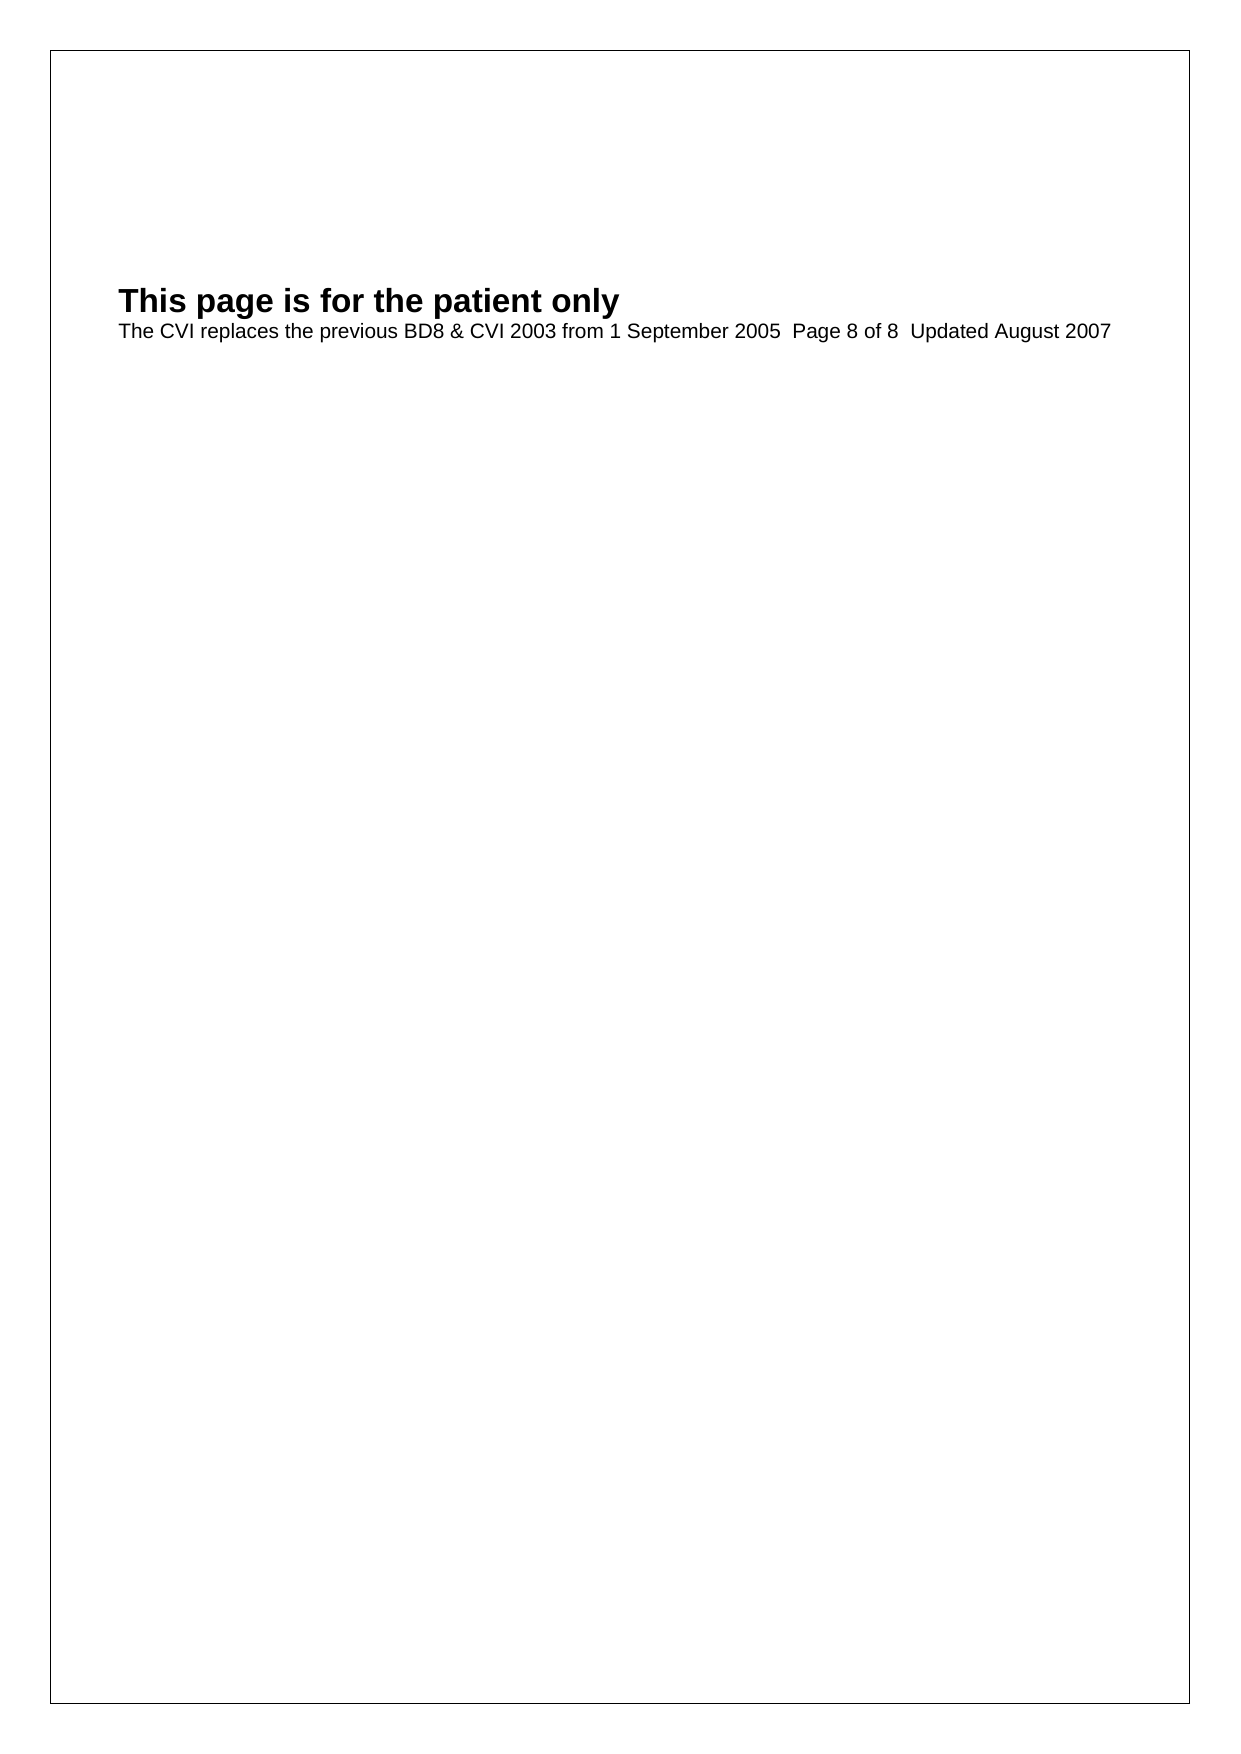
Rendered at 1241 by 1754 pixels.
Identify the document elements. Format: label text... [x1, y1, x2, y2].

text The CVI replaces the previous BD8 & CVI 2003 from 1 September 2005 Page 8 of 8 Updated August 2007 [118, 319, 1122, 343]
text This page is for the patient only [118, 281, 1122, 319]
